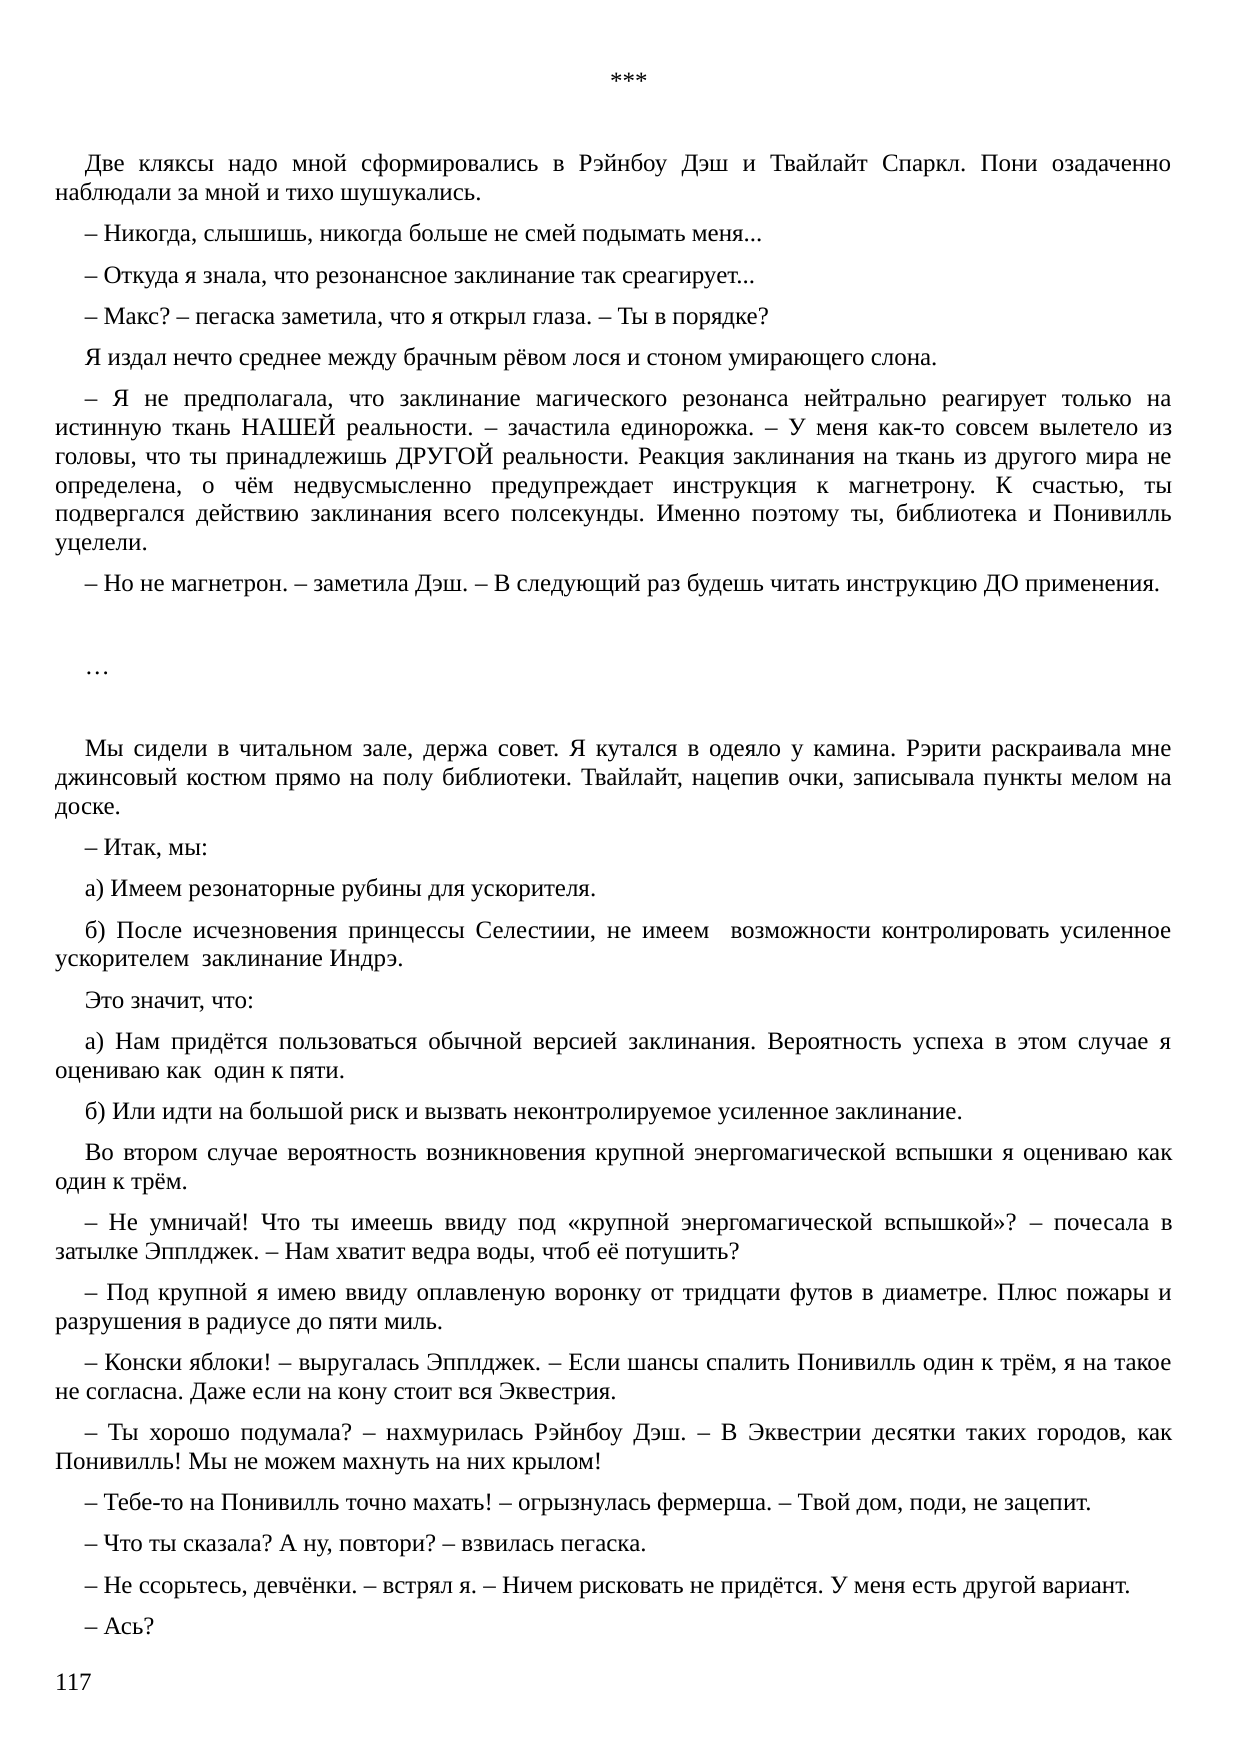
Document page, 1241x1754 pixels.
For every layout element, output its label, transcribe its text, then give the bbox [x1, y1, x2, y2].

text *** [55, 66, 1173, 95]
text – Итак, мы: [55, 832, 1173, 861]
text – Я не предполагала, что заклинание магического резонанса нейтрально реагирует только на истинную ткань НАШЕЙ реальности. – зачастила единорожка. – У меня как-то совсем вылетело из головы, что ты принадлежишь ДРУГОЙ реальности. Реакция заклинания на ткань из другого мира не определена, о чём недвусмысленно предупреждает инструкция к магнетрону. К счастью, ты подвергался действию заклинания всего полсекунды. Именно поэтому ты, библиотека и Понивилль уцелели. [55, 383, 1173, 556]
text – Что ты сказала? А ну, повтори? – взвилась пегаска. [55, 1528, 1173, 1557]
text – Никогда, слышишь, никогда больше не смей подымать меня... [55, 218, 1173, 247]
text Во втором случае вероятность возникновения крупной энергомагической вспышки я оцениваю как один к трём. [55, 1137, 1173, 1195]
text Мы сидели в читальном зале, держа совет. Я кутался в одеяло у камина. Рэрити раскраивала мне джинсовый костюм прямо на полу библиотеки. Твайлайт, нацепив очки, записывала пункты мелом на доске. [55, 733, 1173, 820]
text Две кляксы надо мной сформировались в Рэйнбоу Дэш и Твайлайт Спаркл. Пони озадаченно наблюдали за мной и тихо шушукались. [55, 148, 1173, 206]
text – Но не магнетрон. – заметила Дэш. – В следующий раз будешь читать инструкцию ДО применения. [55, 568, 1173, 597]
text – Не ссорьтесь, девчёнки. – встрял я. – Ничем рисковать не придётся. У меня есть другой вариант. [55, 1570, 1173, 1598]
text – Ты хорошо подумала? – нахмурилась Рэйнбоу Дэш. – В Эквестрии десятки таких городов, как Понивилль! Мы не можем махнуть на них крылом! [55, 1417, 1173, 1475]
text – Макс? – пегаска заметила, что я открыл глаза. – Ты в порядке? [55, 301, 1173, 330]
text а) Имеем резонаторные рубины для ускорителя. [55, 873, 1173, 902]
text – Не умничай! Что ты имеешь ввиду под «крупной энергомагической вспышкой»? – почесала в затылке Эпплджек. – Нам хватит ведра воды, чтоб её потушить? [55, 1207, 1173, 1265]
text Это значит, что: [55, 985, 1173, 1013]
text – Откуда я знала, что резонансное заклинание так среагирует... [55, 260, 1173, 288]
text – Тебе-то на Понивилль точно махать! – огрызнулась фермерша. – Твой дом, поди, не зацепит. [55, 1487, 1173, 1516]
text а) Нам придётся пользоваться обычной версией заклинания. Вероятность успеха в этом случае я оцениваю как один к пяти. [55, 1026, 1173, 1083]
text Я издал нечто среднее между брачным рёвом лося и стоном умирающего слона. [55, 342, 1173, 371]
text – Ась? [55, 1611, 1173, 1640]
text – Конски яблоки! – выругалась Эпплджек. – Если шансы спалить Понивилль один к трём, я на такое не согласна. Даже если на кону стоит вся Эквестрия. [55, 1347, 1173, 1405]
text б) После исчезновения принцессы Селестиии, не имеем возможности контролировать усиленное ускорителем заклинание Индрэ. [55, 915, 1173, 972]
text б) Или идти на большой риск и вызвать неконтролируемое усиленное заклинание. [55, 1096, 1173, 1125]
text … [55, 651, 1173, 680]
text – Под крупной я имею ввиду оплавленую воронку от тридцати футов в диаметре. Плюс пожары и разрушения в радиусе до пяти миль. [55, 1277, 1173, 1335]
